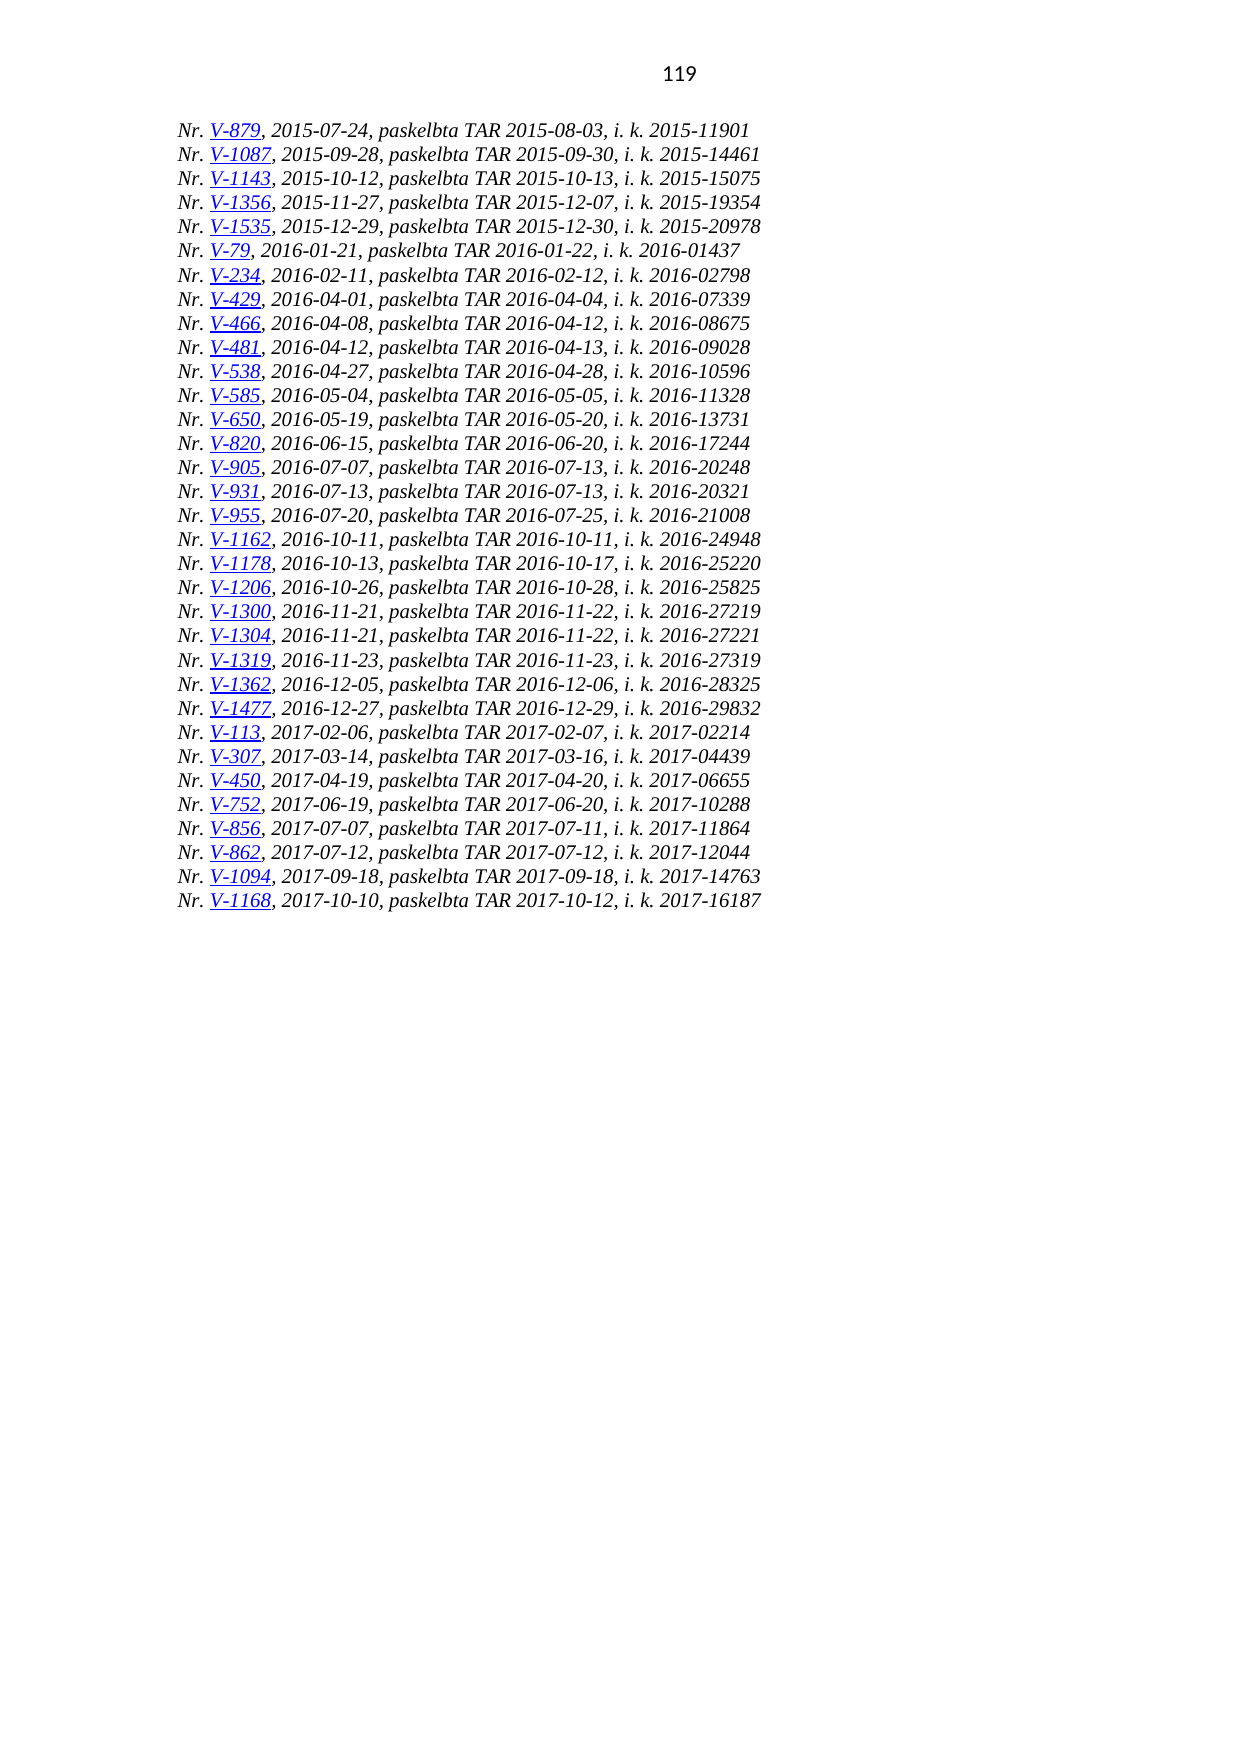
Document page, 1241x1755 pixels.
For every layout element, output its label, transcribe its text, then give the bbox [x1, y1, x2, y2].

text Nr. V-585, 2016-05-04, paskelbta TAR 2016-05-05, i. k. 2016-11328 [177, 383, 1181, 407]
text Nr. V-481, 2016-04-12, paskelbta TAR 2016-04-13, i. k. 2016-09028 [177, 335, 1181, 359]
text Nr. V-429, 2016-04-01, paskelbta TAR 2016-04-04, i. k. 2016-07339 [177, 287, 1181, 311]
text Nr. V-307, 2017-03-14, paskelbta TAR 2017-03-16, i. k. 2017-04439 [177, 744, 1181, 768]
text Nr. V-1168, 2017-10-10, paskelbta TAR 2017-10-12, i. k. 2017-16187 [177, 888, 1181, 912]
text Nr. V-1162, 2016-10-11, paskelbta TAR 2016-10-11, i. k. 2016-24948 [177, 527, 1181, 551]
text Nr. V-450, 2017-04-19, paskelbta TAR 2017-04-20, i. k. 2017-06655 [177, 768, 1181, 792]
text Nr. V-1087, 2015-09-28, paskelbta TAR 2015-09-30, i. k. 2015-14461 [177, 142, 1181, 166]
text Nr. V-1206, 2016-10-26, paskelbta TAR 2016-10-28, i. k. 2016-25825 [177, 575, 1181, 599]
text Nr. V-856, 2017-07-07, paskelbta TAR 2017-07-11, i. k. 2017-11864 [177, 816, 1181, 840]
text Nr. V-1178, 2016-10-13, paskelbta TAR 2016-10-17, i. k. 2016-25220 [177, 551, 1181, 575]
text Nr. V-234, 2016-02-11, paskelbta TAR 2016-02-12, i. k. 2016-02798 [177, 262, 1181, 287]
text Nr. V-538, 2016-04-27, paskelbta TAR 2016-04-28, i. k. 2016-10596 [177, 359, 1181, 383]
text Nr. V-1143, 2015-10-12, paskelbta TAR 2015-10-13, i. k. 2015-15075 [177, 166, 1181, 190]
text Nr. V-1477, 2016-12-27, paskelbta TAR 2016-12-29, i. k. 2016-29832 [177, 696, 1181, 720]
text Nr. V-879, 2015-07-24, paskelbta TAR 2015-08-03, i. k. 2015-11901 [177, 118, 1181, 142]
text Nr. V-862, 2017-07-12, paskelbta TAR 2017-07-12, i. k. 2017-12044 [177, 840, 1181, 864]
text Nr. V-1362, 2016-12-05, paskelbta TAR 2016-12-06, i. k. 2016-28325 [177, 672, 1181, 696]
text Nr. V-931, 2016-07-13, paskelbta TAR 2016-07-13, i. k. 2016-20321 [177, 479, 1181, 503]
text Nr. V-466, 2016-04-08, paskelbta TAR 2016-04-12, i. k. 2016-08675 [177, 311, 1181, 335]
text Nr. V-1356, 2015-11-27, paskelbta TAR 2015-12-07, i. k. 2015-19354 [177, 190, 1181, 214]
text Nr. V-113, 2017-02-06, paskelbta TAR 2017-02-07, i. k. 2017-02214 [177, 720, 1181, 744]
text Nr. V-1094, 2017-09-18, paskelbta TAR 2017-09-18, i. k. 2017-14763 [177, 864, 1181, 888]
text Nr. V-1535, 2015-12-29, paskelbta TAR 2015-12-30, i. k. 2015-20978 [177, 214, 1181, 238]
text Nr. V-905, 2016-07-07, paskelbta TAR 2016-07-13, i. k. 2016-20248 [177, 455, 1181, 479]
text Nr. V-1300, 2016-11-21, paskelbta TAR 2016-11-22, i. k. 2016-27219 [177, 599, 1181, 623]
text Nr. V-1304, 2016-11-21, paskelbta TAR 2016-11-22, i. k. 2016-27221 [177, 623, 1181, 647]
text Nr. V-1319, 2016-11-23, paskelbta TAR 2016-11-23, i. k. 2016-27319 [177, 647, 1181, 672]
text Nr. V-820, 2016-06-15, paskelbta TAR 2016-06-20, i. k. 2016-17244 [177, 431, 1181, 455]
text Nr. V-650, 2016-05-19, paskelbta TAR 2016-05-20, i. k. 2016-13731 [177, 407, 1181, 431]
text Nr. V-955, 2016-07-20, paskelbta TAR 2016-07-25, i. k. 2016-21008 [177, 503, 1181, 527]
text Nr. V-79, 2016-01-21, paskelbta TAR 2016-01-22, i. k. 2016-01437 [177, 238, 1181, 262]
text Nr. V-752, 2017-06-19, paskelbta TAR 2017-06-20, i. k. 2017-10288 [177, 792, 1181, 816]
